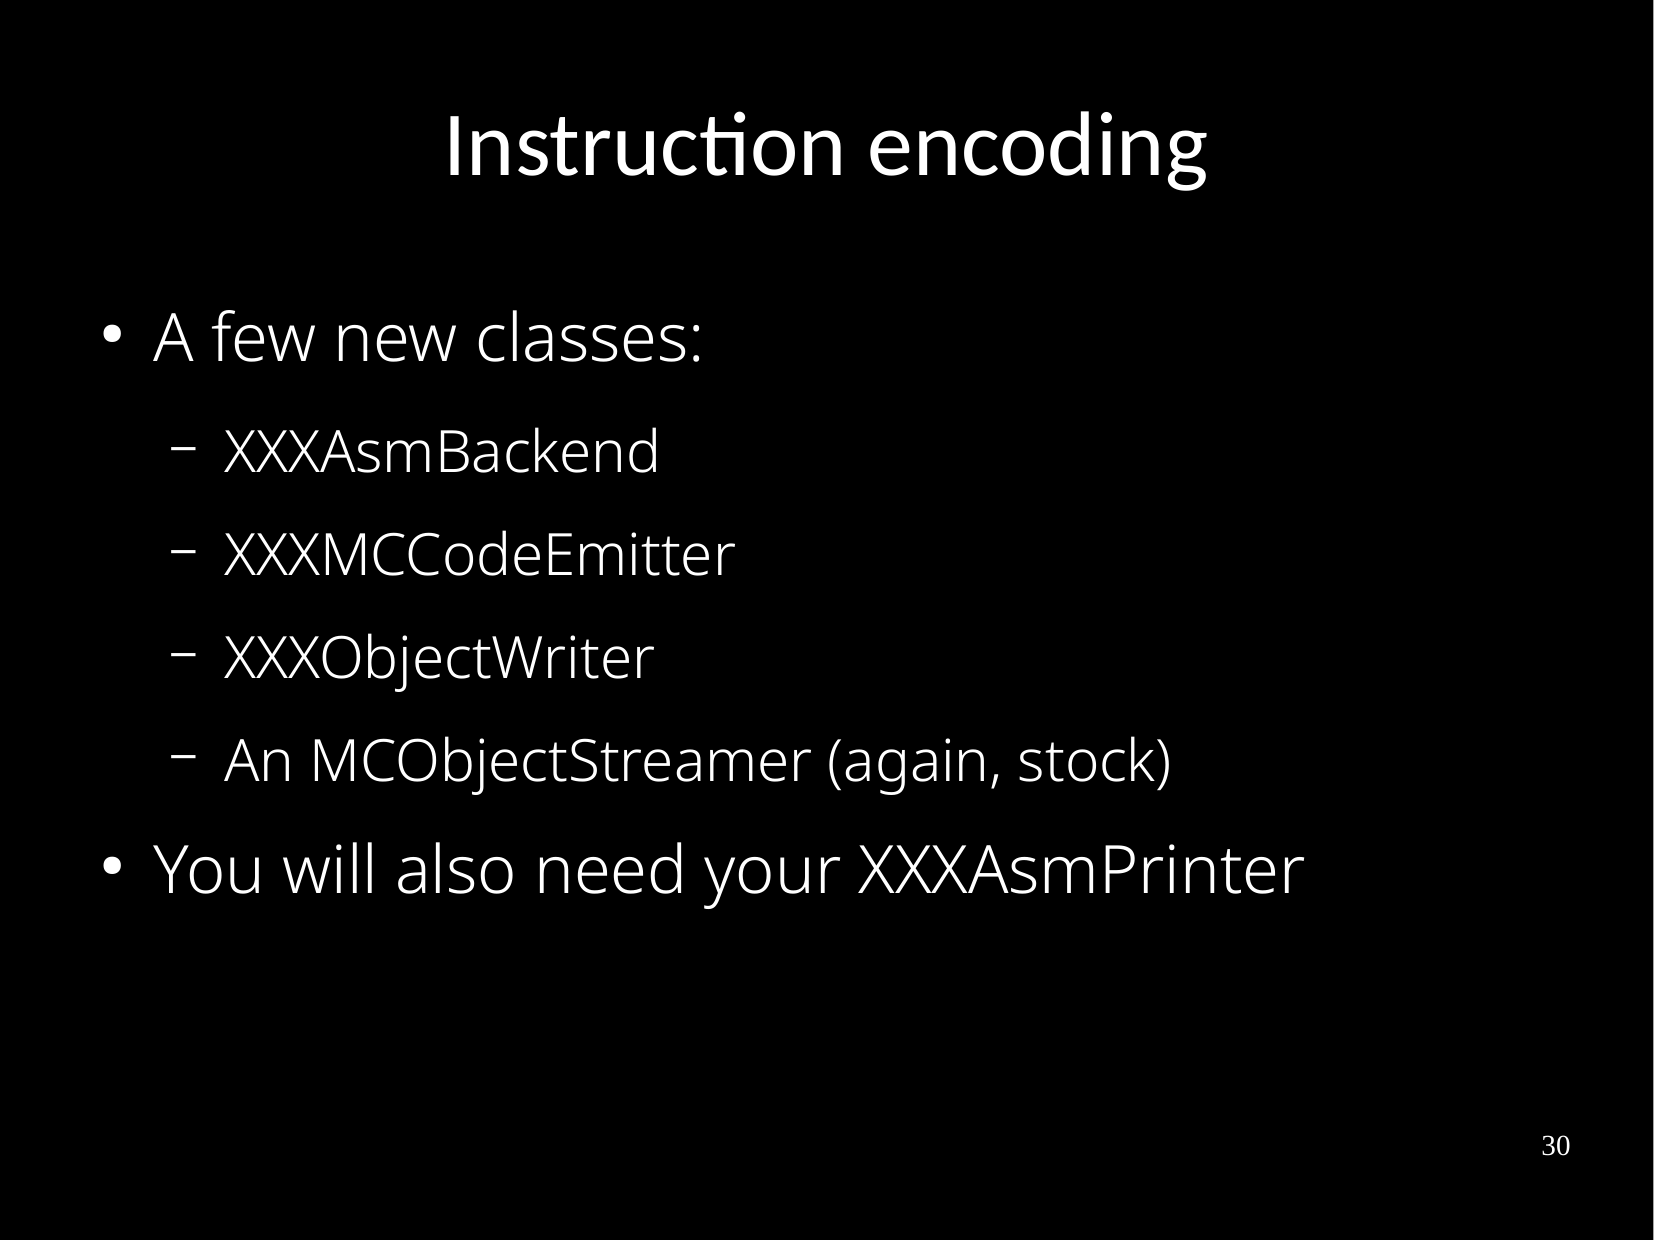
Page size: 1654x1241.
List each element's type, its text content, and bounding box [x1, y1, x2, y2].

list A few new classes: XXXAsmBackend XXXMCCodeEmitter XXXObjectWriter An MCObjectStreamer (again, stock) You will also need your XXXAsmPrinter [82, 290, 1571, 1010]
title Instruction encoding [82, 49, 1571, 257]
